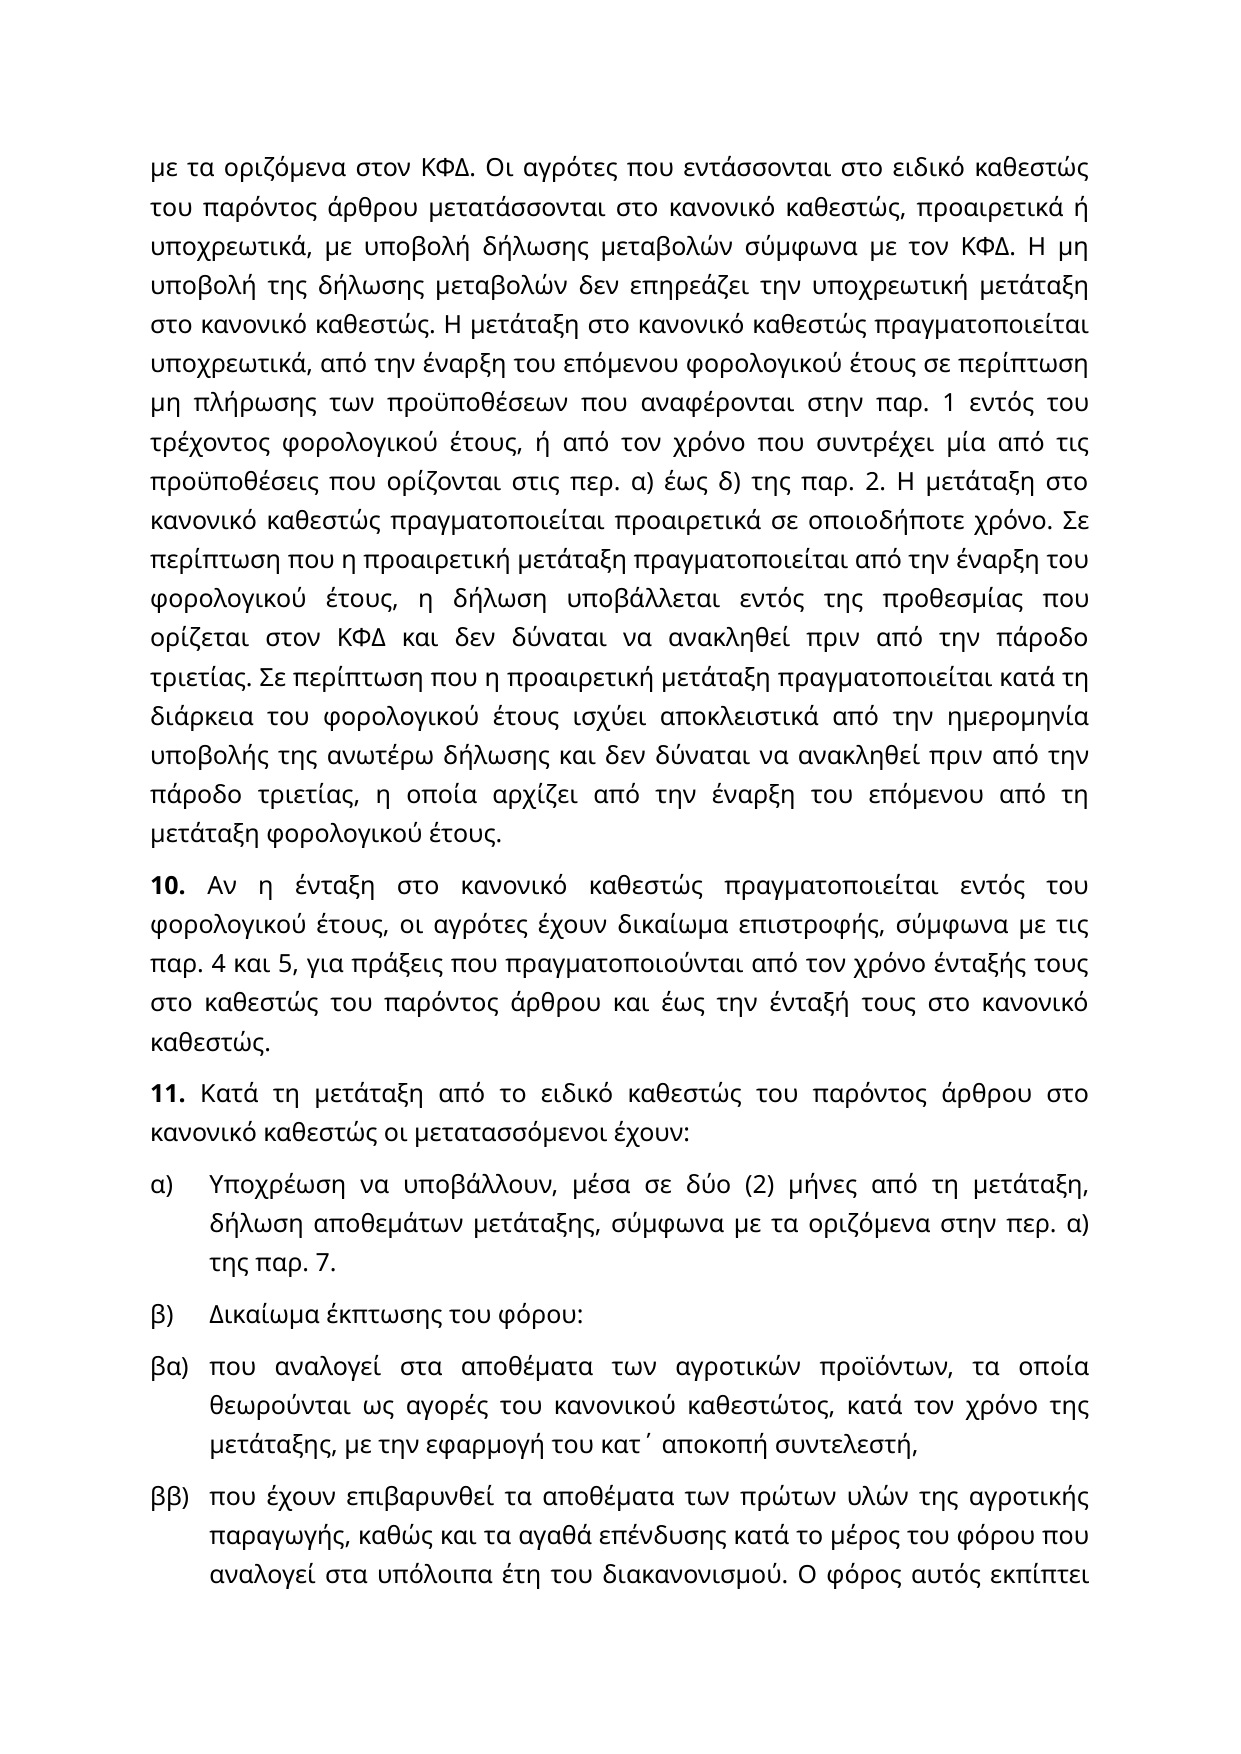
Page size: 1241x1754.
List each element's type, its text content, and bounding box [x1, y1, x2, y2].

list α) Υποχρέωση να υποβάλλουν, μέσα σε δύο (2) μήνες από τη μετάταξη, δήλωση αποθεμάτων μετάταξης, σύμφωνα με τα οριζόμενα στην περ. α) της παρ. 7. [150, 1167, 1090, 1279]
text 11. Κατά τη μετάταξη από το ειδικό καθεστώς του παρόντος άρθρου στο κανονικό καθεστώς οι μετατασσόμενοι έχουν: [150, 1076, 1090, 1149]
list ββ) που έχουν επιβαρυνθεί τα αποθέματα των πρώτων υλών της αγροτικής παραγωγής, καθώς και τα αγαθά επένδυσης κατά το μέρος του φόρου που αναλογεί στα υπόλοιπα έτη του διακανονισμού. Ο φόρος αυτός εκπίπτει [150, 1478, 1090, 1591]
text με τα οριζόμενα στον ΚΦΔ. Οι αγρότες που εντάσσονται στο ειδικό καθεστώς του παρόντος άρθρου μετατάσσονται στο κανονικό καθεστώς, προαιρετικά ή υποχρεωτικά, με υποβολή δήλωσης μεταβολών σύμφωνα με τον ΚΦΔ. Η μη υποβολή της δήλωσης μεταβολών δεν επηρεάζει την υποχρεωτική μετάταξη στο κανονικό καθεστώς. Η μετάταξη στο κανονικό καθεστώς πραγματοποιείται υποχρεωτικά, από την έναρξη του επόμενου φορολογικού έτους σε περίπτωση μη πλήρωσης των προϋποθέσεων που αναφέρονται στην παρ. 1 εντός του τρέχοντος φορολογικού έτους, ή από τον χρόνο που συντρέχει μία από τις προϋποθέσεις που ορίζονται στις περ. α) έως δ) της παρ. 2. Η μετάταξη στο κανονικό καθεστώς πραγματοποιείται προαιρετικά σε οποιοδήποτε χρόνο. Σε περίπτωση που η προαιρετική μετάταξη πραγματοποιείται από την έναρξη του φορολογικού έτους, η δήλωση υποβάλλεται εντός της προθεσμίας που ορίζεται στον ΚΦΔ και δεν δύναται να ανακληθεί πριν από την πάροδο τριετίας. Σε περίπτωση που η προαιρετική μετάταξη πραγματοποιείται κατά τη διάρκεια του φορολογικού έτους ισχύει αποκλειστικά από την ημερομηνία υποβολής της ανωτέρω δήλωσης και δεν δύναται να ανακληθεί πριν από την πάροδο τριετίας, η οποία αρχίζει από την έναρξη του επόμενου από τη μετάταξη φορολογικού έτους. [150, 150, 1090, 850]
text 10. Αν η ένταξη στο κανονικό καθεστώς πραγματοποιείται εντός του φορολογικού έτους, οι αγρότες έχουν δικαίωμα επιστροφής, σύμφωνα με τις παρ. 4 και 5, για πράξεις που πραγματοποιούνται από τον χρόνο ένταξής τους στο καθεστώς του παρόντος άρθρου και έως την ένταξή τους στο κανονικό καθεστώς. [150, 867, 1090, 1058]
list βα) που αναλογεί στα αποθέματα των αγροτικών προϊόντων, τα οποία θεωρούνται ως αγορές του κανονικού καθεστώτος, κατά τον χρόνο της μετάταξης, με την εφαρμογή του κατ΄ αποκοπή συντελεστή, [150, 1348, 1090, 1461]
list β) Δικαίωμα έκπτωσης του φόρου: [150, 1297, 1090, 1331]
